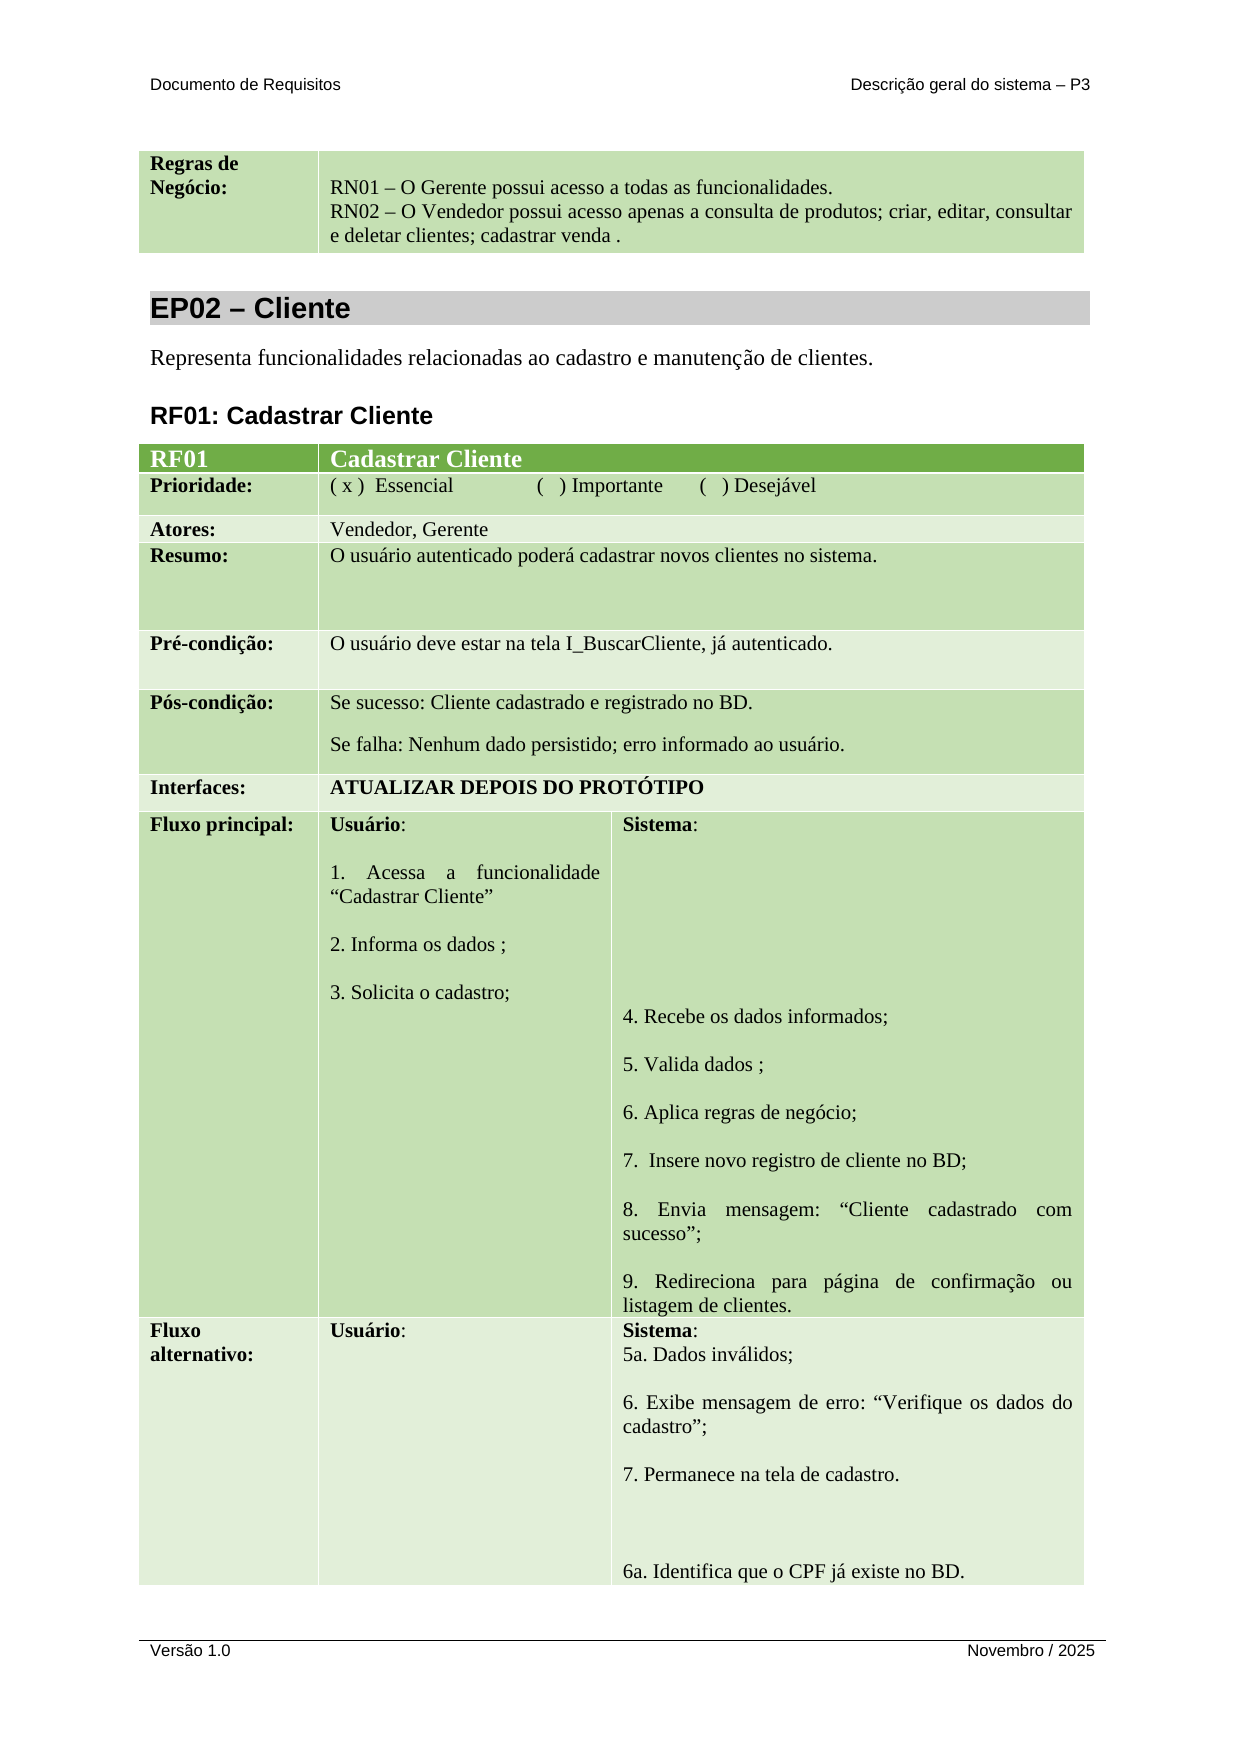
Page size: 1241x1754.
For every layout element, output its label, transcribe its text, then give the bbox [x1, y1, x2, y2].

table_cell ( x ) Essencial ( ) Importante ( ) Desejável [319, 474, 1084, 515]
table_cell Usuário: 1. Acessa a funcionalidade “Cadastrar Cliente” 2. Informa os dados ; 3. Solicita o cadastro; [319, 812, 611, 1317]
table_cell O usuário autenticado poderá cadastrar novos clientes no sistema. [319, 543, 1084, 630]
table_cell Atores: [139, 516, 318, 542]
subtitle EP02 – Cliente [150, 291, 1090, 325]
table_cell Sistema: 5a. Dados inválidos; 6. Exibe mensagem de erro: “Verifique os dados do cadastro”; 7. Permanece na tela de cadastro. 6a. Identifica que o CPF já existe no BD. [612, 1318, 1084, 1585]
table_cell RN01 – O Gerente possui acesso a todas as funcionalidades. RN02 – O Vendedor possui acesso apenas a consulta de produtos; criar, editar, consultar e deletar clientes; cadastrar venda . [319, 151, 1084, 253]
table_cell Pós-condição: [139, 690, 318, 774]
text RF01: Cadastrar Cliente [150, 401, 1090, 430]
table_cell Pré-condição: [139, 631, 318, 689]
table_cell Fluxo principal: [139, 812, 318, 1317]
table_cell Interfaces: [139, 775, 318, 811]
table_cell Vendedor, Gerente [319, 516, 1084, 542]
table_cell Fluxo alternativo: [139, 1318, 318, 1585]
table_cell Resumo: [139, 543, 318, 630]
table_cell Prioridade: [139, 474, 318, 515]
table_cell Se sucesso: Cliente cadastrado e registrado no BD. Se falha: Nenhum dado persistido; erro informado ao usuário. [319, 690, 1084, 774]
table_cell O usuário deve estar na tela I_BuscarCliente, já autenticado. [319, 631, 1084, 689]
table_cell Usuário: [319, 1318, 611, 1585]
table_cell ATUALIZAR DEPOIS DO PROTÓTIPO [319, 775, 1084, 811]
text Representa funcionalidades relacionadas ao cadastro e manutenção de clientes. [150, 344, 1090, 370]
table_cell Sistema: 4. Recebe os dados informados; 5. Valida dados ; 6. Aplica regras de negócio; 7. Insere novo registro de cliente no BD; 8. Envia mensagem: “Cliente cadastrado com sucesso”; 9. Redireciona para página de confirmação ou listagem de clientes. [612, 812, 1084, 1317]
table_header Cadastrar Cliente [319, 444, 1084, 472]
table_cell Regras de Negócio: [139, 151, 318, 253]
table_header RF01 [139, 444, 318, 472]
